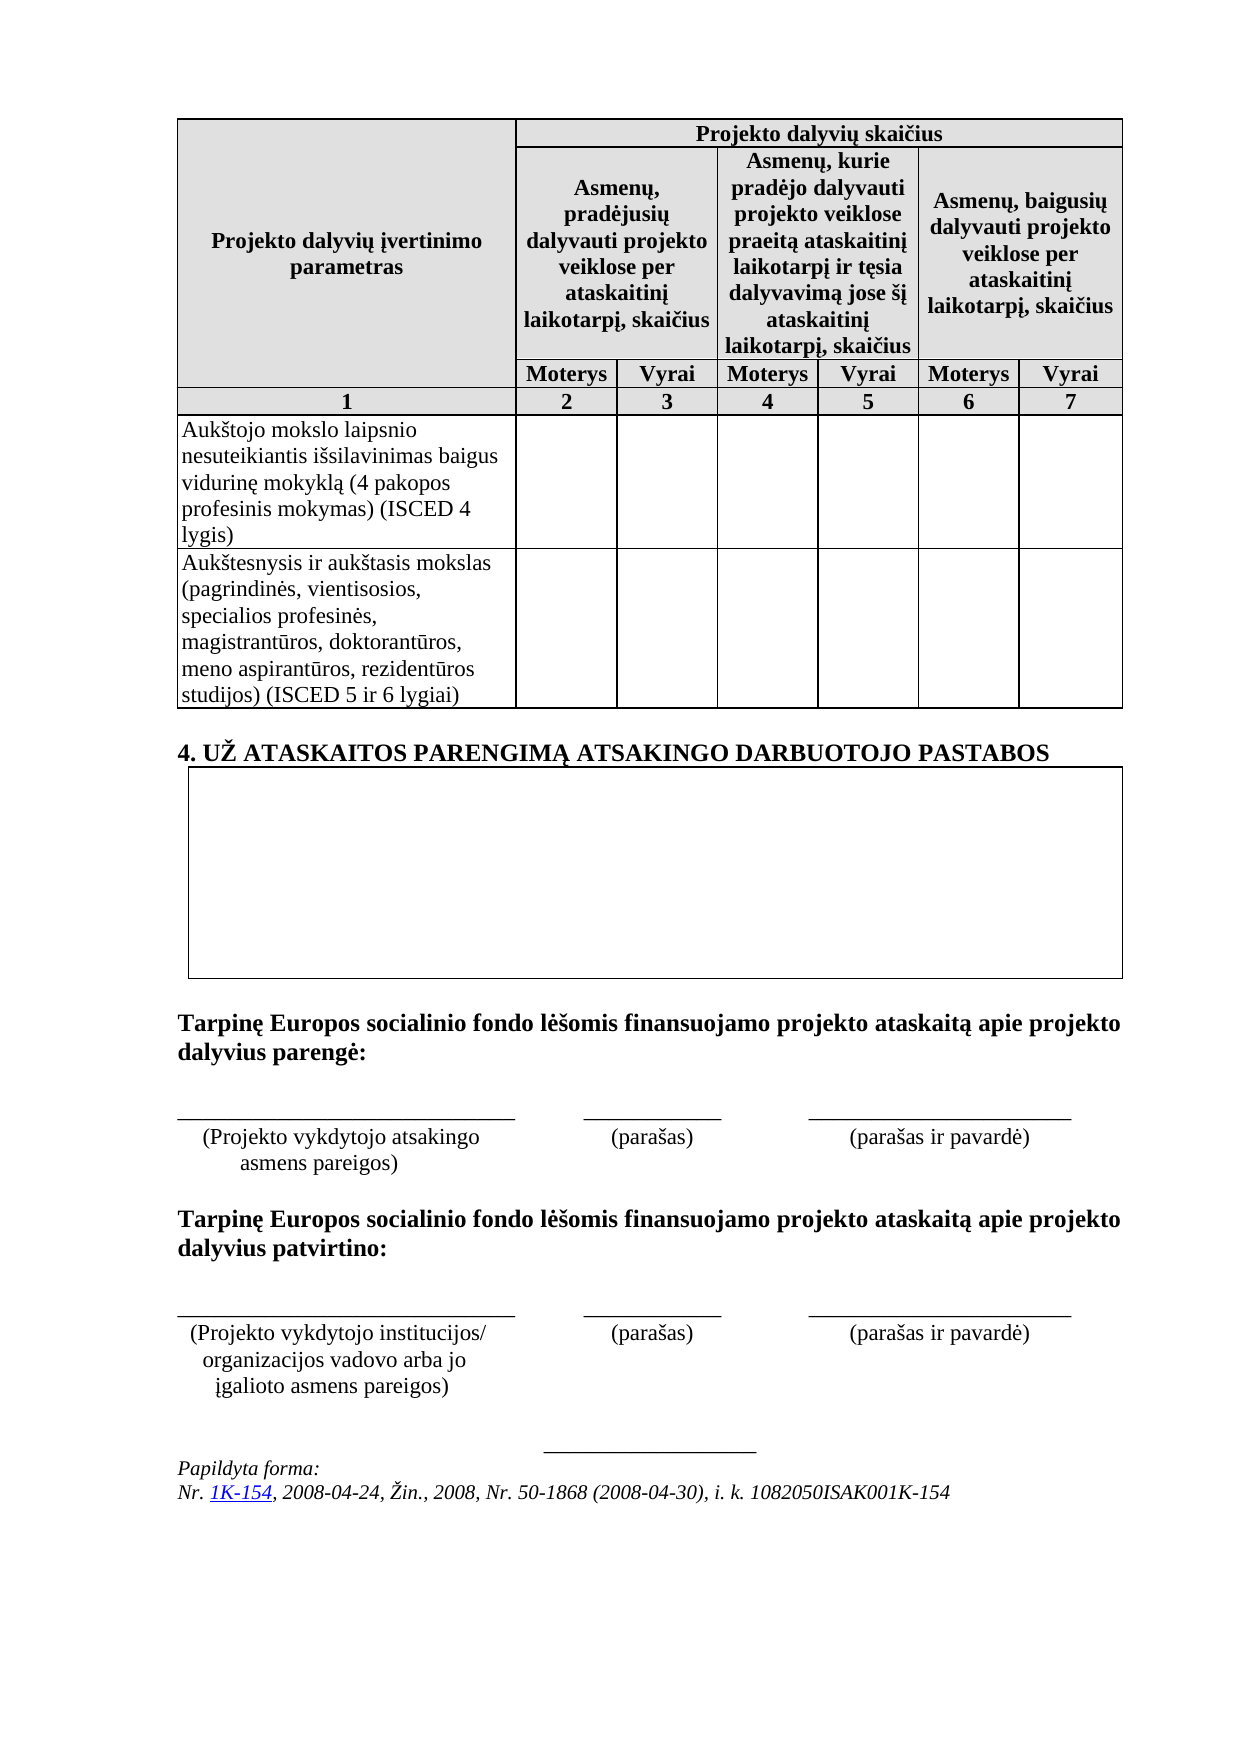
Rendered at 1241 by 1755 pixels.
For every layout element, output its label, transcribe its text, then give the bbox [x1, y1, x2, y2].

table_header Projekto dalyvių įvertinimo parametras [178, 120, 515, 386]
table_header Projekto dalyvių skaičius [517, 120, 1122, 146]
table_cell 2 [517, 388, 616, 414]
table_cell [1020, 549, 1122, 707]
table_cell Vyrai [1020, 360, 1122, 386]
text (Projekto vykdytojo atsakingo (parašas) (parašas ir pavardė) [202, 1123, 1122, 1149]
table_cell Asmenų, kurie pradėjo dalyvauti projekto veiklose praeitą ataskaitinį laikotarpį ir tęsia dalyvavimą jose šį ataskaitinį laikotarpį, skaičius [718, 148, 918, 358]
table_cell Asmenų, pradėjusių dalyvauti projekto veiklose per ataskaitinį laikotarpį, skaičius [517, 148, 717, 358]
text Papildyta forma: [177, 1456, 1122, 1480]
table_cell Moterys [919, 360, 1018, 386]
table_cell 1 [178, 388, 515, 414]
table_cell [517, 416, 616, 548]
text asmens pareigos) [240, 1149, 1122, 1176]
table_cell Moterys [718, 360, 817, 386]
table_cell [919, 549, 1018, 707]
text _________________ [177, 1427, 1122, 1456]
table_cell [618, 416, 717, 548]
table_cell [718, 549, 817, 707]
text ___________________________ ___________ _____________________ [177, 1094, 1122, 1123]
table_cell 6 [919, 388, 1018, 414]
table_cell [718, 416, 817, 548]
text Tarpinę Europos socialinio fondo lėšomis finansuojamo projekto ataskaitą apie projekto dalyvius patvirtino: [177, 1204, 1122, 1262]
table_header [189, 768, 1122, 978]
text įgalioto asmens pareigos) [215, 1372, 1122, 1398]
table_cell Moterys [517, 360, 616, 386]
text 4. UŽ ATASKAITOS PARENGIMĄ ATSAKINGO DARBUOTOJO PASTABOS [177, 738, 1122, 766]
table_cell 7 [1020, 388, 1122, 414]
table_cell Aukštojo mokslo laipsnio nesuteikiantis išsilavinimas baigus vidurinę mokyklą (4 pakopos profesinis mokymas) (ISCED 4 lygis) [178, 416, 515, 548]
text organizacijos vadovo arba jo [202, 1346, 1122, 1372]
table_cell 5 [819, 388, 918, 414]
text Nr. 1K-154, 2008-04-24, Žin., 2008, Nr. 50-1868 (2008-04-30), i. k. 1082050ISAK001K-154 [177, 1480, 1122, 1504]
table_cell 4 [718, 388, 817, 414]
table_cell Asmenų, baigusių dalyvauti projekto veiklose per ataskaitinį laikotarpį, skaičius [919, 148, 1122, 358]
table_cell Aukštesnysis ir aukštasis mokslas (pagrindinės, vientisosios, specialios profesinės, magistrantūros, doktorantūros, meno aspirantūros, rezidentūros studijos) (ISCED 5 ir 6 lygiai) [178, 549, 515, 707]
table_cell [819, 416, 918, 548]
table_cell [1020, 416, 1122, 548]
table_cell [517, 549, 616, 707]
text Tarpinę Europos socialinio fondo lėšomis finansuojamo projekto ataskaitą apie projekto dalyvius parengė: [177, 1008, 1122, 1066]
table_cell 3 [618, 388, 717, 414]
table_cell [919, 416, 1018, 548]
text (Projekto vykdytojo institucijos/ (parašas) (parašas ir pavardė) [190, 1319, 1122, 1346]
text ___________________________ ___________ _____________________ [177, 1291, 1122, 1319]
table_cell Vyrai [819, 360, 918, 386]
table_cell [618, 549, 717, 707]
table_cell Vyrai [618, 360, 717, 386]
table_cell [819, 549, 918, 707]
